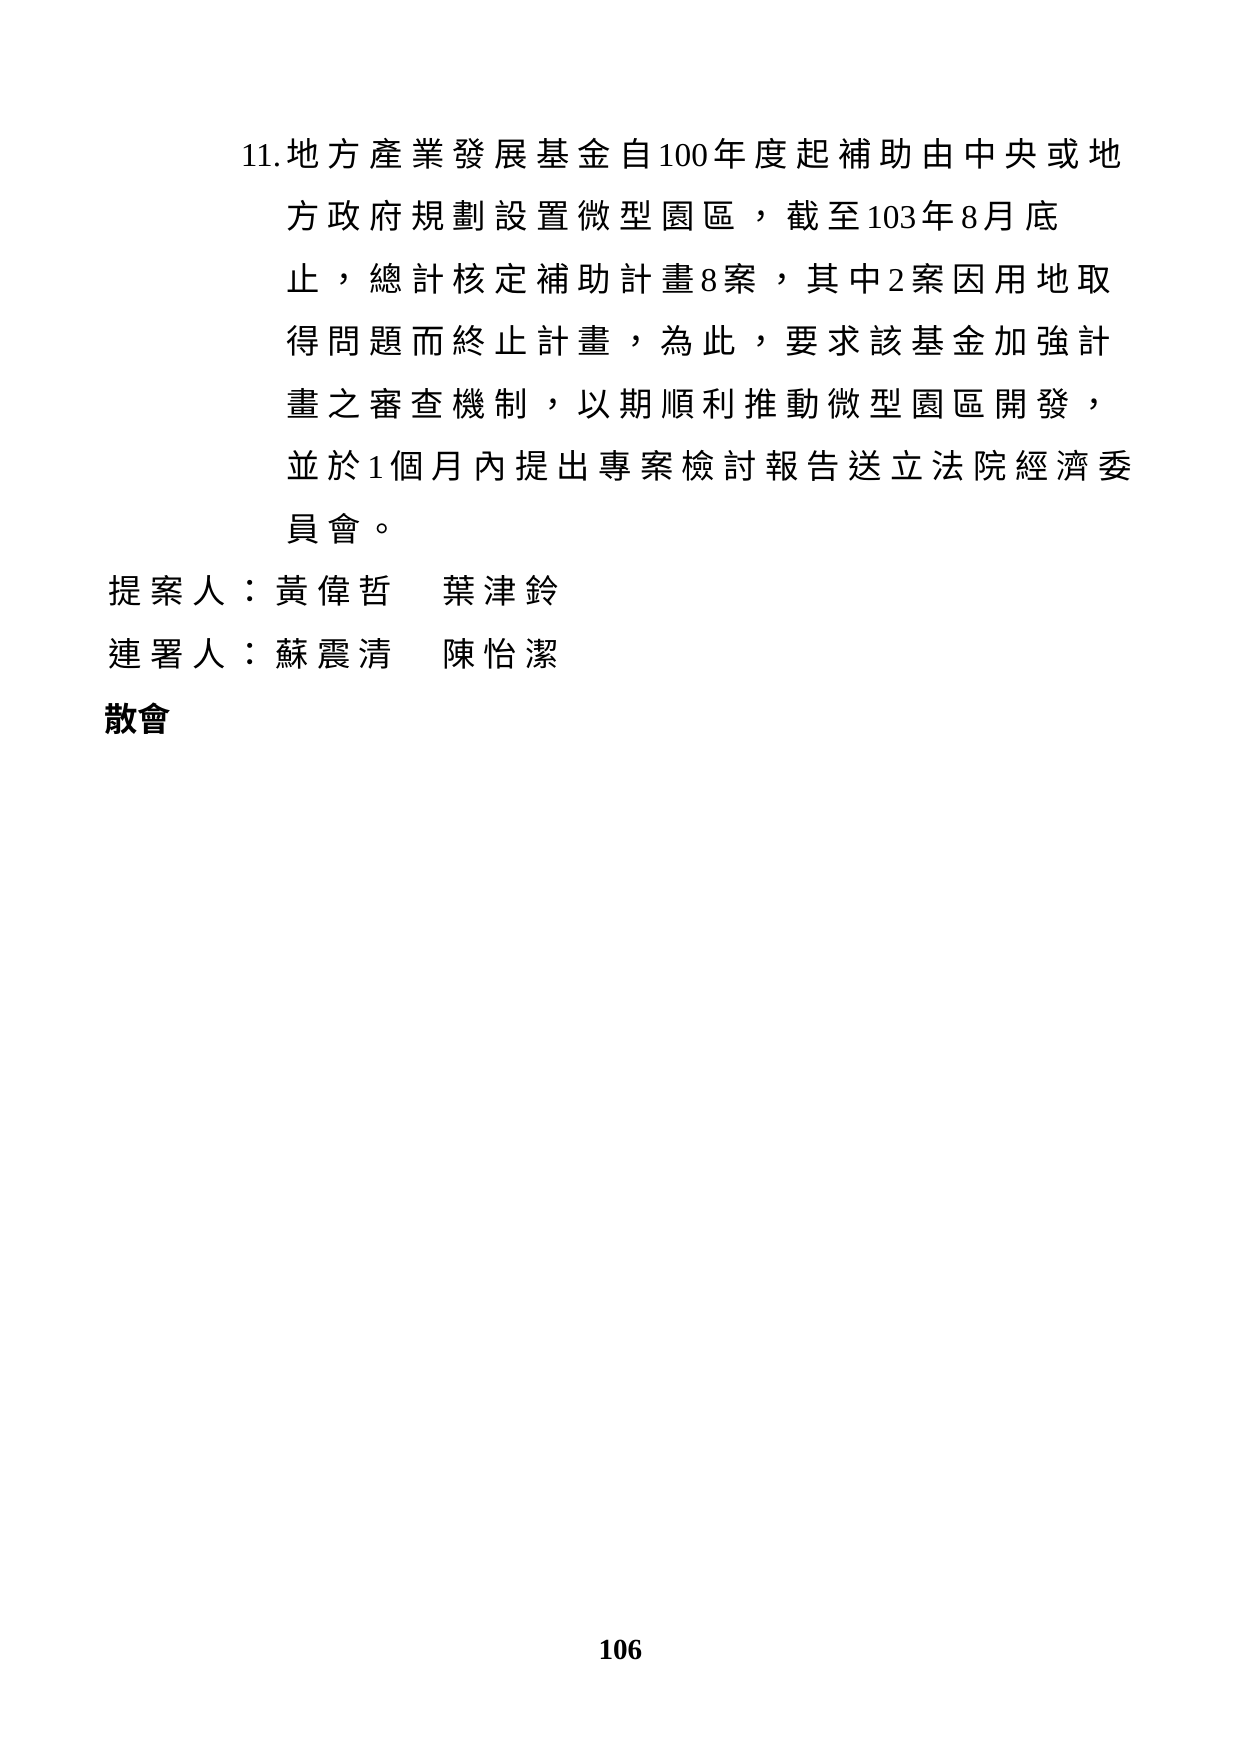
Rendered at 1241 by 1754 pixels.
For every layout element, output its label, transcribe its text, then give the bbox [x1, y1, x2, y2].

text 提案人：黃偉哲 葉津鈴 [104, 548, 1049, 610]
text 連署人：蘇震清 陳怡潔 [104, 610, 1049, 673]
text 散會 [1, 688, 1120, 742]
text 11.地方產業發展基金自100年度起補助由中央或地方政府規劃設置微型園區，截至103年8月底止，總計核定補助計畫8案，其中2案因用地取得問題而終止計畫，為此，要求該基金加強計畫之審查機制，以期順利推動微型園區開發，並於1個月內提出專案檢討報告送立法院經濟委員會。 [236, 110, 1136, 548]
